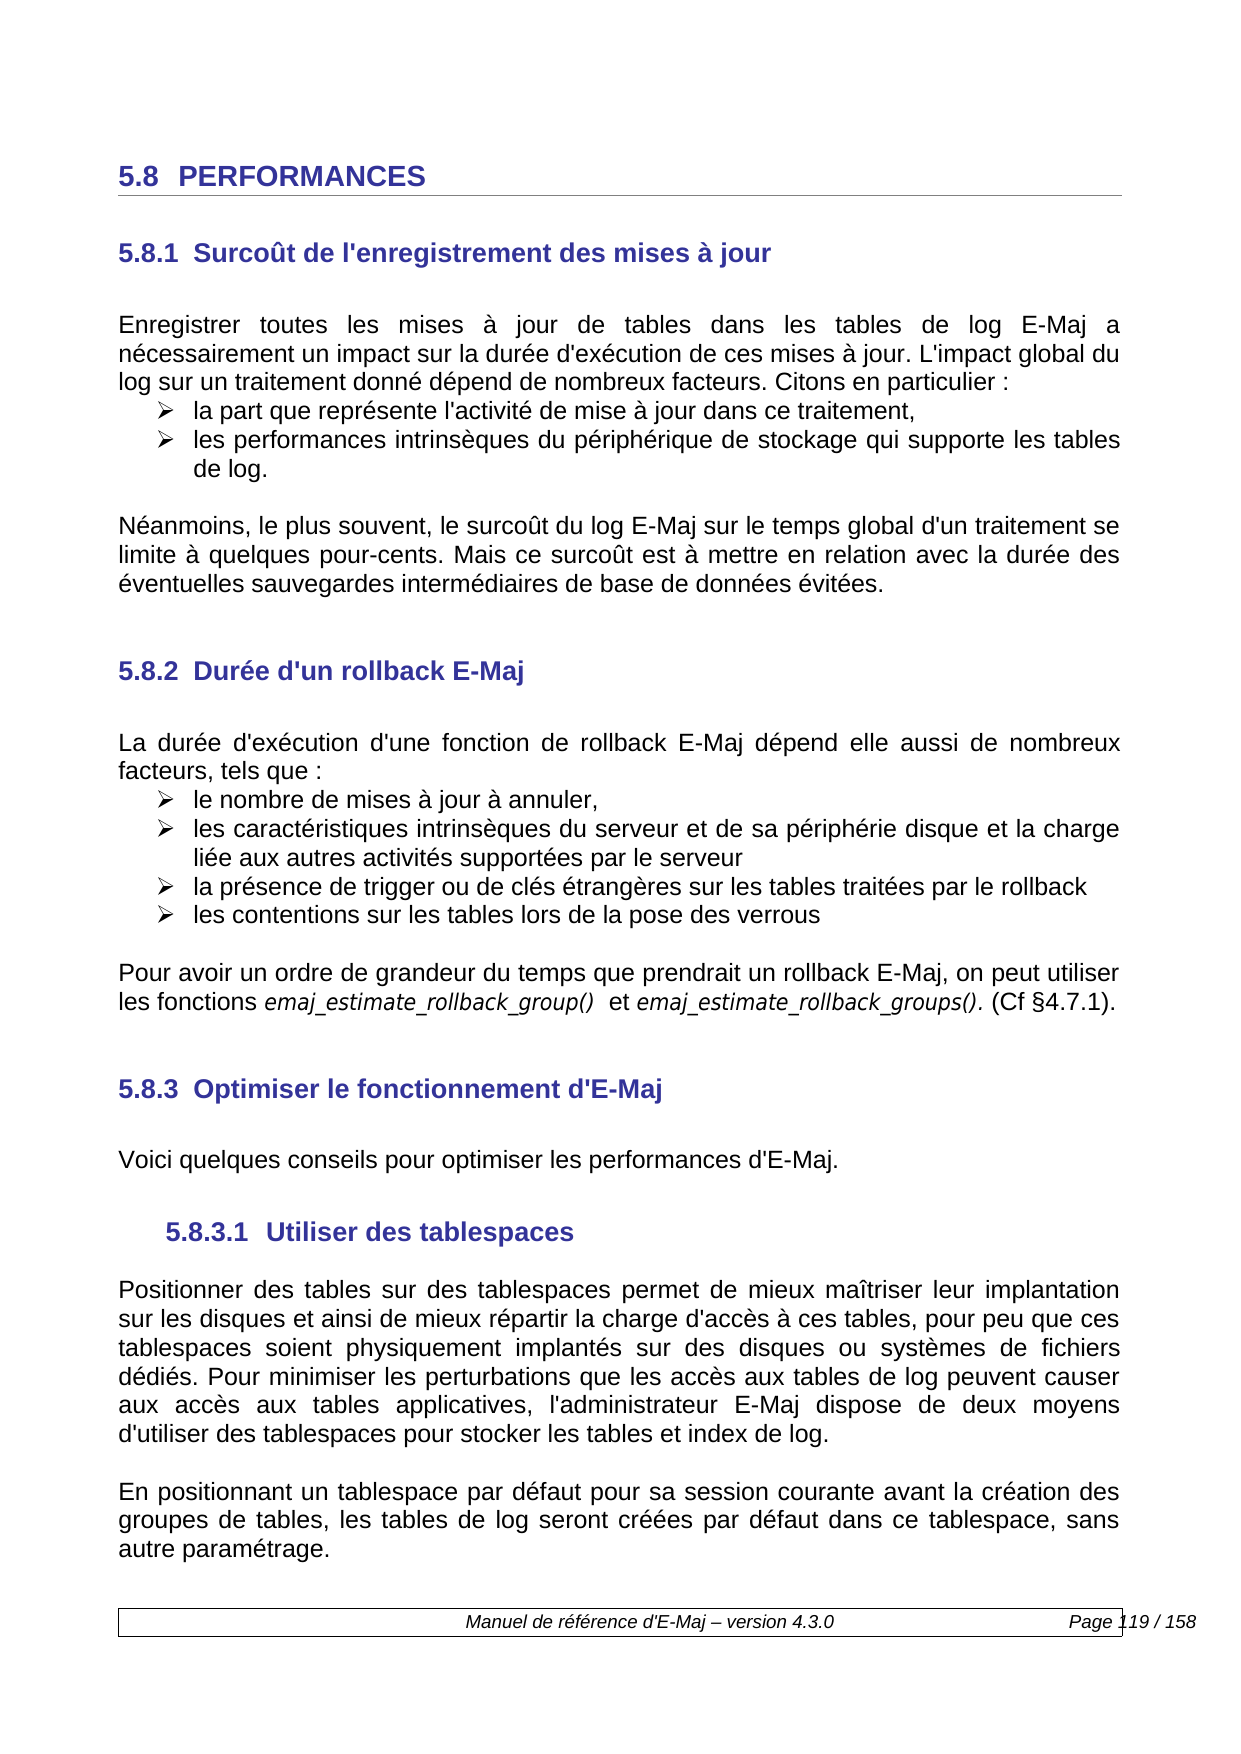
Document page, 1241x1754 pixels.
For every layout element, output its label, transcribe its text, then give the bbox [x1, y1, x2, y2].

text Enregistrer toutes les mises à jour de tables dans les tables de log E-Maj a nécessairement un impact sur la durée d'exécution de ces mises à jour. L'impact global du log sur un traitement donné dépend de nombreux facteurs. Citons en particulier : [118, 310, 1122, 396]
text En positionnant un tablespace par défaut pour sa session courante avant la création des groupes de tables, les tables de log seront créées par défaut dans ce tablespace, sans autre paramétrage. [118, 1477, 1122, 1563]
list la part que représente l'activité de mise à jour dans ce traitement, [156, 396, 1122, 425]
subtitle Durée d'un rollback E-Maj [118, 655, 1122, 686]
text La durée d'exécution d'une fonction de rollback E-Maj dépend elle aussi de nombreux facteurs, tels que : [118, 727, 1122, 785]
subtitle Optimiser le fonctionnement d'E-Maj [118, 1073, 1122, 1104]
list les performances intrinsèques du périphérique de stockage qui supporte les tables de log. [156, 425, 1122, 482]
subtitle Surcoût de l'enregistrement des mises à jour [118, 237, 1122, 268]
subtitle Utiliser des tablespaces [165, 1216, 1122, 1247]
text Pour avoir un ordre de grandeur du temps que prendrait un rollback E-Maj, on peut utiliser les fonctions emaj_estimate_rollback_group() et emaj_estimate_rollback_groups(). (Cf §4.7.1). [118, 958, 1122, 1016]
text Néanmoins, le plus souvent, le surcoût du log E-Maj sur le temps global d'un traitement se limite à quelques pour-cents. Mais ce surcoût est à mettre en relation avec la durée des éventuelles sauvegardes intermédiaires de base de données évitées. [118, 511, 1122, 597]
list les caractéristiques intrinsèques du serveur et de sa périphérie disque et la charge liée aux autres activités supportées par le serveur [156, 814, 1122, 871]
list le nombre de mises à jour à annuler, [156, 785, 1122, 814]
text Voici quelques conseils pour optimiser les performances d'E-Maj. [118, 1146, 1122, 1174]
list les contentions sur les tables lors de la pose des verrous [156, 900, 1122, 929]
subtitle Performances [118, 159, 1122, 195]
list la présence de trigger ou de clés étrangères sur les tables traitées par le rollback [156, 871, 1122, 900]
text Positionner des tables sur des tablespaces permet de mieux maîtriser leur implantation sur les disques et ainsi de mieux répartir la charge d'accès à ces tables, pour peu que ces tablespaces soient physiquement implantés sur des disques ou systèmes de fichiers dédiés. Pour minimiser les perturbations que les accès aux tables de log peuvent causer aux accès aux tables applicatives, l'administrateur E-Maj dispose de deux moyens d'utiliser des tablespaces pour stocker les tables et index de log. [118, 1276, 1122, 1448]
